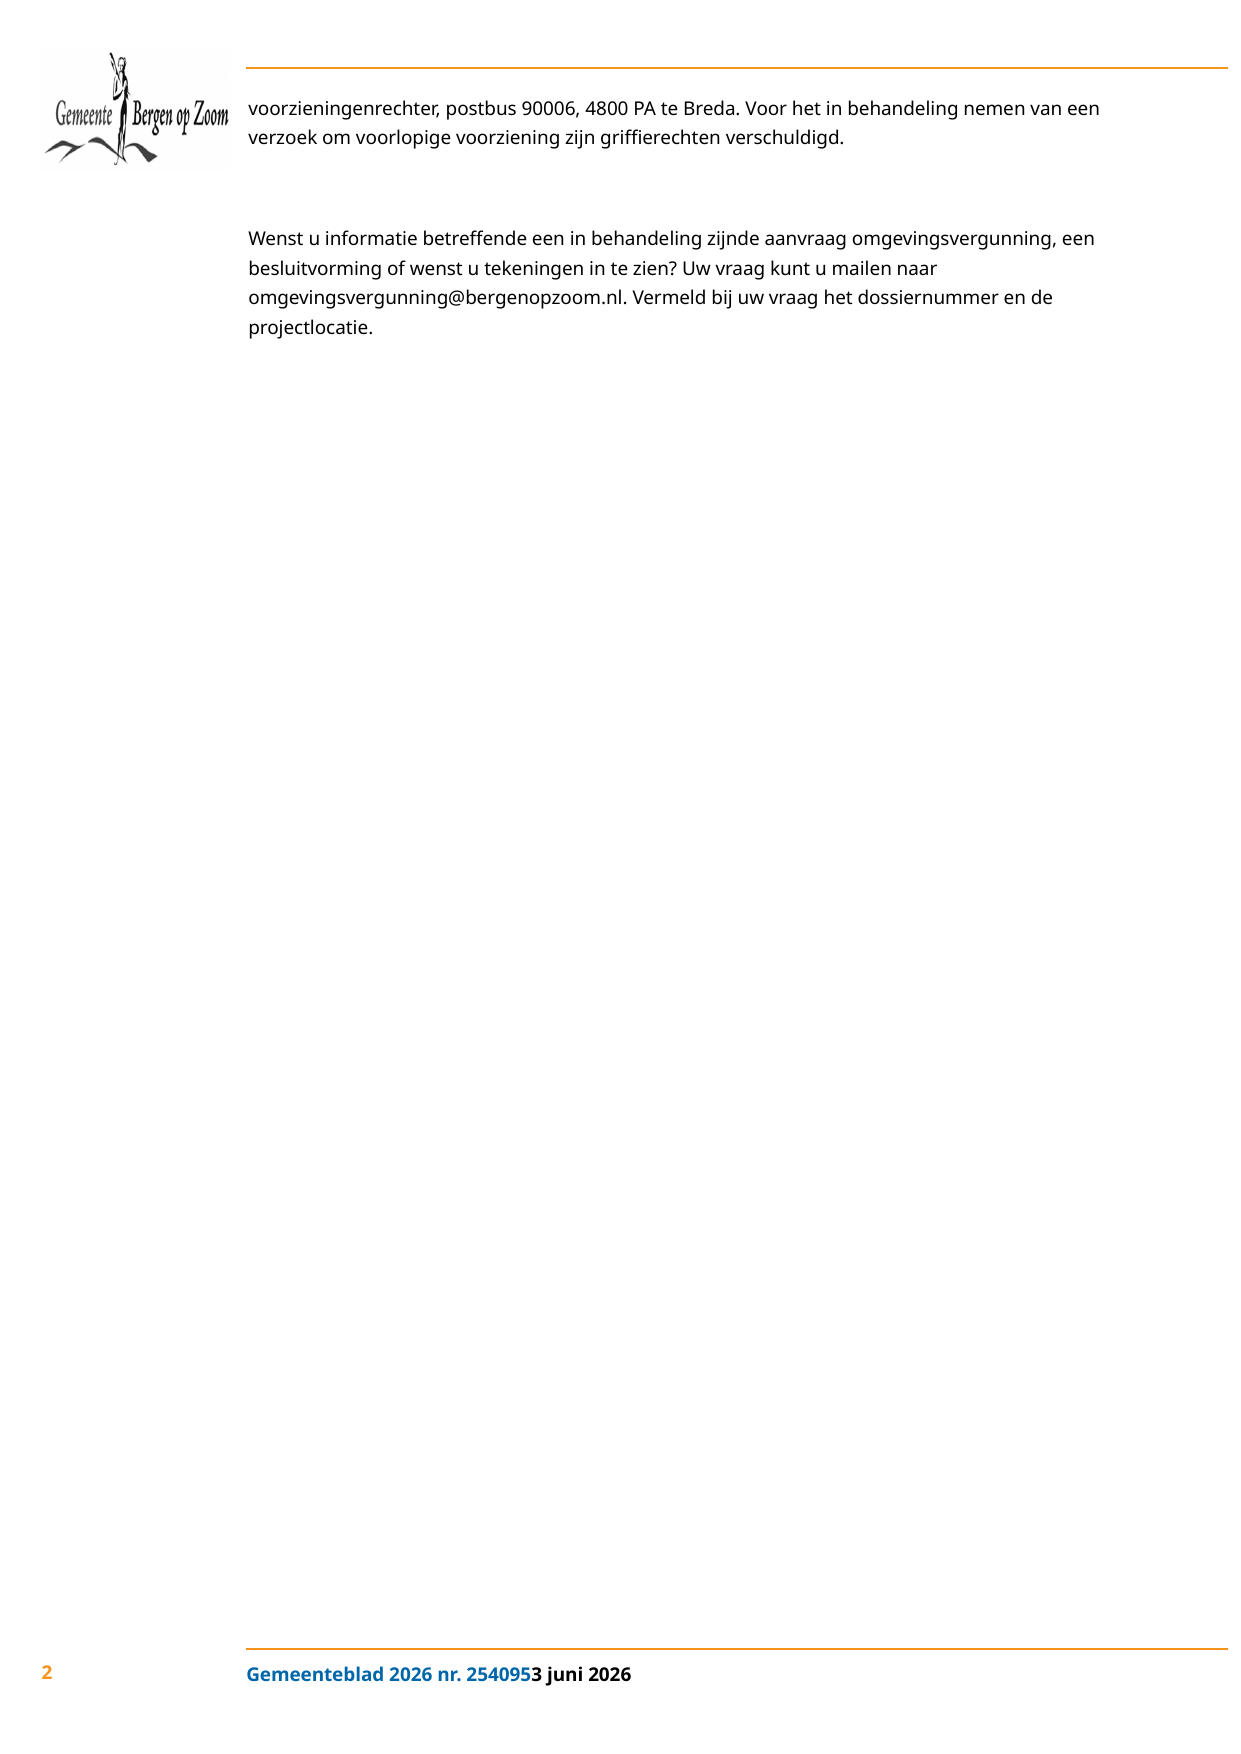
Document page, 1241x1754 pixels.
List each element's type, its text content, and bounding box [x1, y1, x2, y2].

text voorzieningenrechter, postbus 90006, 4800 PA te Breda. Voor het in behandeling nemen van een verzoek om voorlopige voorziening zijn griffierechten verschuldigd. [248, 95, 1152, 150]
text Wenst u informatie betreffende een in behandeling zijnde aanvraag omgevingsvergunning, een besluitvorming of wenst u tekeningen in te zien? Uw vraag kunt u mailen naar omgevingsvergunning@bergenopzoom.nl. Vermeld bij uw vraag het dossiernummer en de projectlocatie. [248, 225, 1152, 340]
picture [41, 47, 231, 172]
